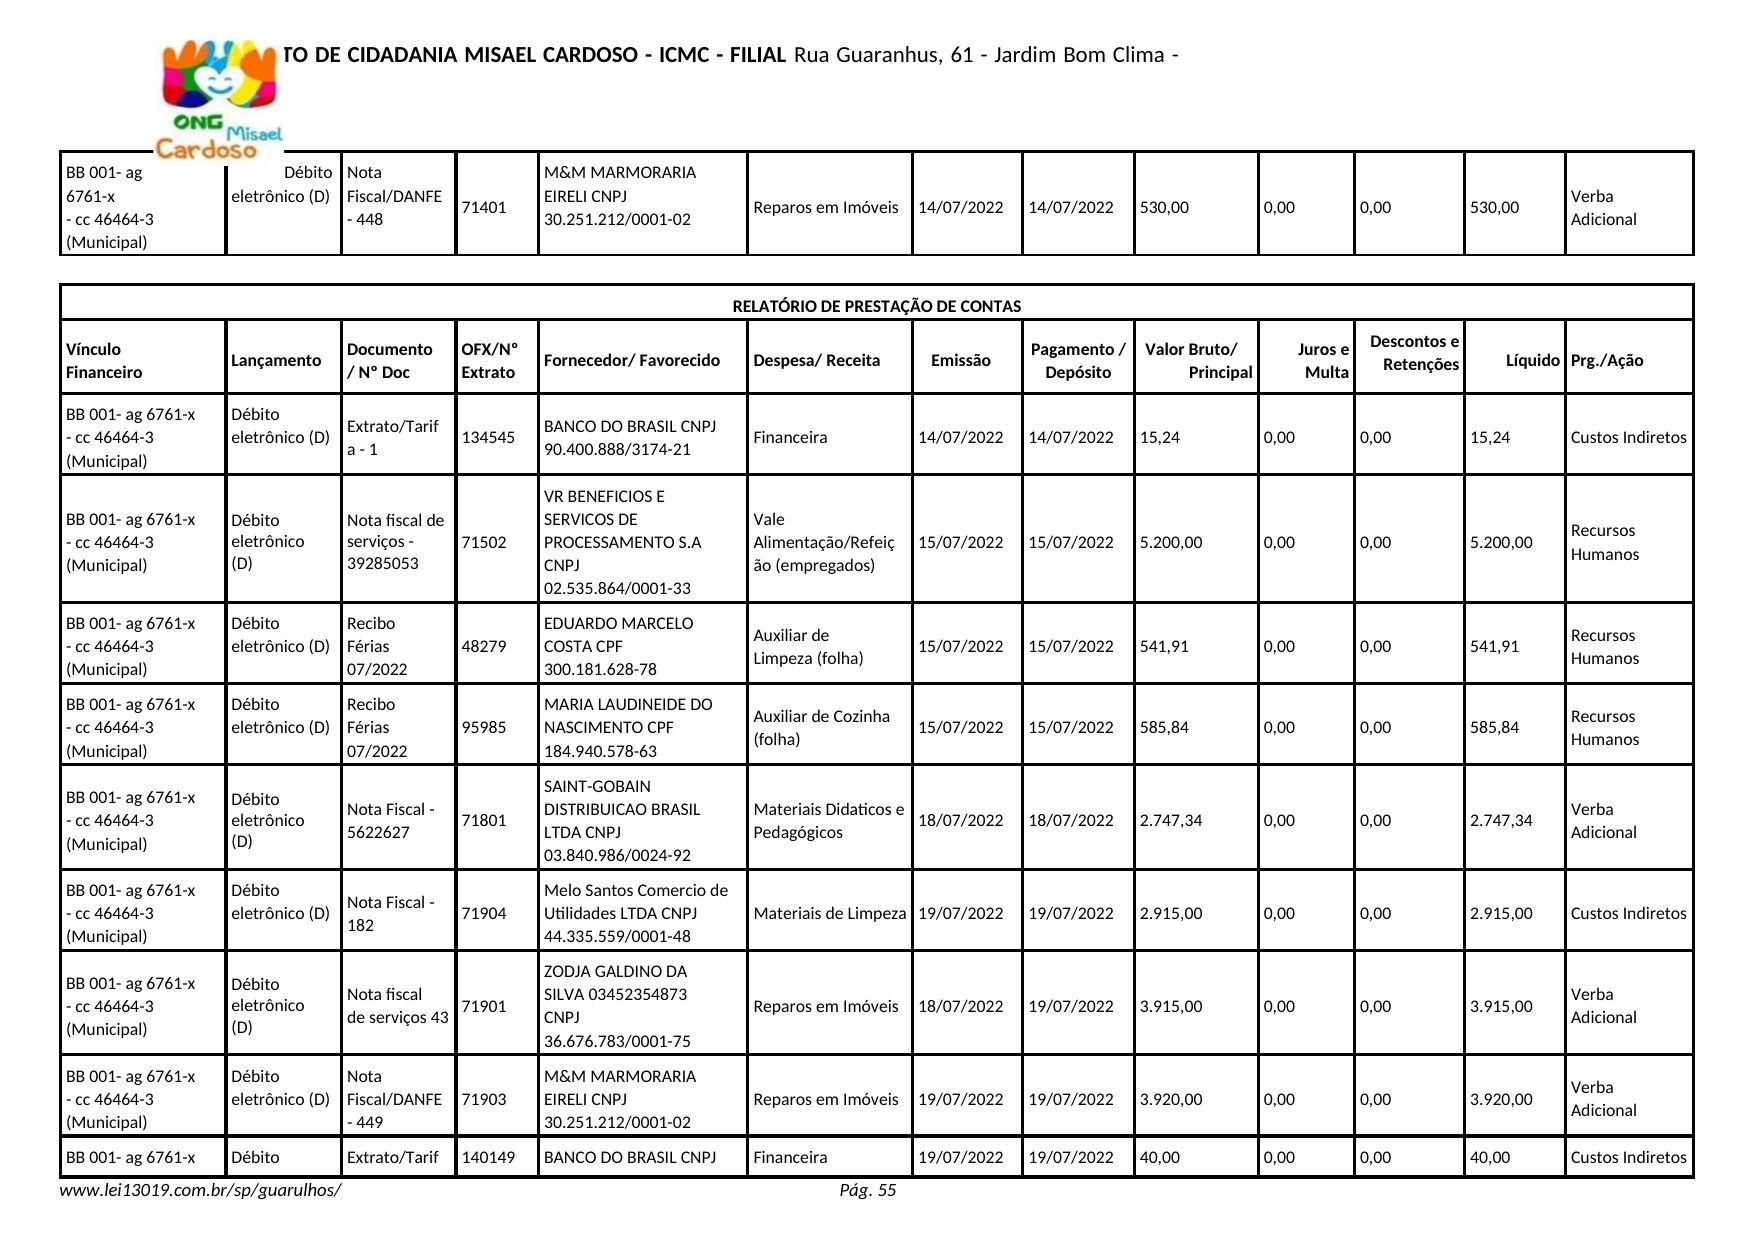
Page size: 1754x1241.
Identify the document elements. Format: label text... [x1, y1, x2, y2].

table_cell Débito eletrônico (D) [228, 871, 340, 949]
table_cell 0,00 [1356, 1056, 1463, 1134]
table_cell 140149 [458, 1138, 537, 1175]
table_cell Verba Adicional [1567, 952, 1692, 1053]
table_cell 585,84 [1466, 685, 1564, 763]
table_cell Reparos em Imóveis [749, 153, 911, 254]
table_cell 14/07/2022 [914, 153, 1021, 254]
table_header RELATÓRIO DE PRESTAÇÃO DE CONTAS [62, 286, 1692, 318]
table_cell 0,00 [1260, 685, 1353, 763]
table_cell 19/07/2022 [1024, 1138, 1133, 1175]
table_cell Débito eletrônico (D) [228, 1056, 340, 1134]
table_cell Recibo Férias 07/2022 [343, 604, 454, 682]
table_cell Financeira [749, 395, 911, 473]
table_cell Recibo Férias 07/2022 [343, 685, 454, 763]
table_cell BB 001- ag 6761-x - cc 46464-3 (Municipal) [62, 766, 224, 867]
table_cell BB 001- ag 6761-x - cc 46464-3 (Municipal) [62, 395, 224, 473]
table_cell Custos Indiretos [1567, 1138, 1692, 1175]
table_cell Líquido [1466, 321, 1564, 392]
table_cell Financeira [749, 1138, 911, 1175]
table_cell Extrato/Tarif a - 1 [343, 395, 454, 473]
table_cell 19/07/2022 [1024, 1056, 1133, 1134]
table_cell 19/07/2022 [914, 871, 1021, 949]
table_cell Descontos e Retenções [1356, 321, 1463, 392]
table_cell Auxiliar de Cozinha (folha) [749, 685, 911, 763]
table_cell Juros e Multa [1260, 321, 1353, 392]
table_cell 15/07/2022 [914, 604, 1021, 682]
table_cell 3.920,00 [1136, 1056, 1257, 1134]
table_cell Nota fiscal de serviços - 39285053 [343, 476, 454, 601]
table_cell BB 001- ag 6761-x - cc 46464-3 (Municipal) [62, 871, 224, 949]
table_cell 0,00 [1260, 476, 1353, 601]
table_cell 71904 [458, 871, 537, 949]
table_cell Débito eletrônico (D) [228, 604, 340, 682]
table_cell SAINT-GOBAIN DISTRIBUICAO BRASIL LTDA CNPJ 03.840.986/0024-92 [540, 766, 746, 867]
table_cell Recursos Humanos [1567, 685, 1692, 763]
table_cell Débito eletrônico (D) [228, 952, 340, 1053]
table_cell BB 001- ag 6761-x - cc 46464-3 (Municipal) [62, 685, 224, 763]
table_cell BB 001- ag 6761-x - cc 46464-3 (Municipal) [62, 952, 224, 1053]
table_cell 585,84 [1136, 685, 1257, 763]
table_cell 71401 [458, 153, 537, 254]
table_cell 19/07/2022 [914, 1138, 1021, 1175]
table_cell Melo Santos Comercio de Utilidades LTDA CNPJ 44.335.559/0001-48 [540, 871, 746, 949]
table_cell Verba Adicional [1567, 766, 1692, 867]
table_cell Pagamento / Depósito [1024, 321, 1133, 392]
table_cell 18/07/2022 [914, 766, 1021, 867]
table_cell 0,00 [1356, 952, 1463, 1053]
table_cell 541,91 [1136, 604, 1257, 682]
table_cell 40,00 [1136, 1138, 1257, 1175]
table_cell M&M MARMORARIA EIRELI CNPJ 30.251.212/0001-02 [540, 1056, 746, 1134]
table_cell Reparos em Imóveis [749, 1056, 911, 1134]
table_cell 5.200,00 [1466, 476, 1564, 601]
table_cell 541,91 [1466, 604, 1564, 682]
table_cell 71903 [458, 1056, 537, 1134]
table_cell Nota Fiscal - 5622627 [343, 766, 454, 867]
table_cell 134545 [458, 395, 537, 473]
table_cell 19/07/2022 [914, 1056, 1021, 1134]
table_cell OFX/Nº Extrato [458, 321, 537, 392]
table_cell Recursos Humanos [1567, 604, 1692, 682]
table_cell 14/07/2022 [914, 395, 1021, 473]
table_cell Despesa/ Receita [749, 321, 911, 392]
table_cell 19/07/2022 [1024, 871, 1133, 949]
table_cell MARIA LAUDINEIDE DO NASCIMENTO CPF 184.940.578-63 [540, 685, 746, 763]
table_cell 0,00 [1260, 153, 1353, 254]
table_cell 2.747,34 [1466, 766, 1564, 867]
table_cell 0,00 [1260, 766, 1353, 867]
table_cell Extrato/Tarif [343, 1138, 454, 1175]
table_cell 0,00 [1356, 604, 1463, 682]
table_cell 0,00 [1356, 1138, 1463, 1175]
table_cell 0,00 [1356, 476, 1463, 601]
table_cell 2.915,00 [1136, 871, 1257, 949]
table_cell Documento / Nº Doc [343, 321, 454, 392]
table_cell Verba Adicional [1567, 1056, 1692, 1134]
table_cell Débito [228, 1138, 340, 1175]
table_cell BANCO DO BRASIL CNPJ [540, 1138, 746, 1175]
table_cell 71801 [458, 766, 537, 867]
table_cell Débito eletrônico (D) [228, 766, 340, 867]
table_cell 95985 [458, 685, 537, 763]
table_cell 3.915,00 [1136, 952, 1257, 1053]
table_cell Recursos Humanos [1567, 476, 1692, 601]
table_cell M&M MARMORARIA EIRELI CNPJ 30.251.212/0001-02 [540, 153, 746, 254]
table_cell Nota fiscal de serviços 43 [343, 952, 454, 1053]
table_cell 48279 [458, 604, 537, 682]
table_cell 0,00 [1356, 871, 1463, 949]
table_cell Nota Fiscal/DANFE - 449 [343, 1056, 454, 1134]
table_cell 71901 [458, 952, 537, 1053]
table_cell 0,00 [1260, 952, 1353, 1053]
table_cell 5.200,00 [1136, 476, 1257, 601]
table_cell Verba Adicional [1567, 153, 1692, 254]
table_cell BB 001- ag 6761-x - cc 46464-3 (Municipal) [62, 476, 224, 601]
table_cell 71502 [458, 476, 537, 601]
table_cell ZODJA GALDINO DA SILVA 03452354873 CNPJ 36.676.783/0001-75 [540, 952, 746, 1053]
table_cell Vale Alimentação/Refeiç ão (empregados) [749, 476, 911, 601]
table_cell Custos Indiretos [1567, 871, 1692, 949]
table_cell Custos Indiretos [1567, 395, 1692, 473]
table_cell 15/07/2022 [1024, 604, 1133, 682]
table_cell 3.920,00 [1466, 1056, 1564, 1134]
table_cell 0,00 [1260, 871, 1353, 949]
table_cell 2.747,34 [1136, 766, 1257, 867]
table_cell Emissão [914, 321, 1021, 392]
table_cell BB 001- ag 6761-x - cc 46464-3 (Municipal) [62, 604, 224, 682]
table_cell Materiais de Limpeza [749, 871, 911, 949]
table_cell Nota Fiscal/DANFE - 448 [343, 153, 454, 254]
table_cell 0,00 [1356, 395, 1463, 473]
table_cell 18/07/2022 [1024, 766, 1133, 867]
table_cell 0,00 [1356, 766, 1463, 867]
table_cell 530,00 [1466, 153, 1564, 254]
table_cell EDUARDO MARCELO COSTA CPF 300.181.628-78 [540, 604, 746, 682]
table_cell Prg./Ação [1567, 321, 1692, 392]
table_cell 15/07/2022 [914, 476, 1021, 601]
table_cell 0,00 [1356, 153, 1463, 254]
table_cell 19/07/2022 [1024, 952, 1133, 1053]
table_cell Valor Bruto/ Principal [1136, 321, 1257, 392]
table_cell Vínculo Financeiro [62, 321, 224, 392]
table_cell 3.915,00 [1466, 952, 1564, 1053]
table_cell 15/07/2022 [1024, 685, 1133, 763]
table_cell BB 001- ag 6761-x [62, 1138, 224, 1175]
table_cell Débito eletrônico (D) [228, 476, 340, 601]
table_cell 15/07/2022 [1024, 476, 1133, 601]
table_cell 0,00 [1260, 604, 1353, 682]
table_cell 0,00 [1356, 685, 1463, 763]
table_cell Nota Fiscal - 182 [343, 871, 454, 949]
table_cell 0,00 [1260, 1056, 1353, 1134]
table_cell 0,00 [1260, 395, 1353, 473]
table_cell BB 001- ag 6761-x - cc 46464-3 (Municipal) [62, 153, 224, 254]
table_cell Débito eletrônico (D) [228, 153, 340, 254]
table_cell 2.915,00 [1466, 871, 1564, 949]
table_cell VR BENEFICIOS E SERVICOS DE PROCESSAMENTO S.A CNPJ 02.535.864/0001-33 [540, 476, 746, 601]
table_cell BB 001- ag 6761-x - cc 46464-3 (Municipal) [62, 1056, 224, 1134]
table_cell 530,00 [1136, 153, 1257, 254]
table_cell 15/07/2022 [914, 685, 1021, 763]
table_cell Débito eletrônico (D) [228, 395, 340, 473]
table_cell Débito eletrônico (D) [228, 685, 340, 763]
table_cell 14/07/2022 [1024, 395, 1133, 473]
table_cell 18/07/2022 [914, 952, 1021, 1053]
table_cell 15,24 [1136, 395, 1257, 473]
table_cell Fornecedor/ Favorecido [540, 321, 746, 392]
table_cell Auxiliar de Limpeza (folha) [749, 604, 911, 682]
table_cell BANCO DO BRASIL CNPJ 90.400.888/3174-21 [540, 395, 746, 473]
table_cell 15,24 [1466, 395, 1564, 473]
table_cell Lançamento [228, 321, 340, 392]
table_cell 14/07/2022 [1024, 153, 1133, 254]
table_cell 0,00 [1260, 1138, 1353, 1175]
table_cell Materiais Didaticos e Pedagógicos [749, 766, 911, 867]
table_cell Reparos em Imóveis [749, 952, 911, 1053]
table_cell 40,00 [1466, 1138, 1564, 1175]
